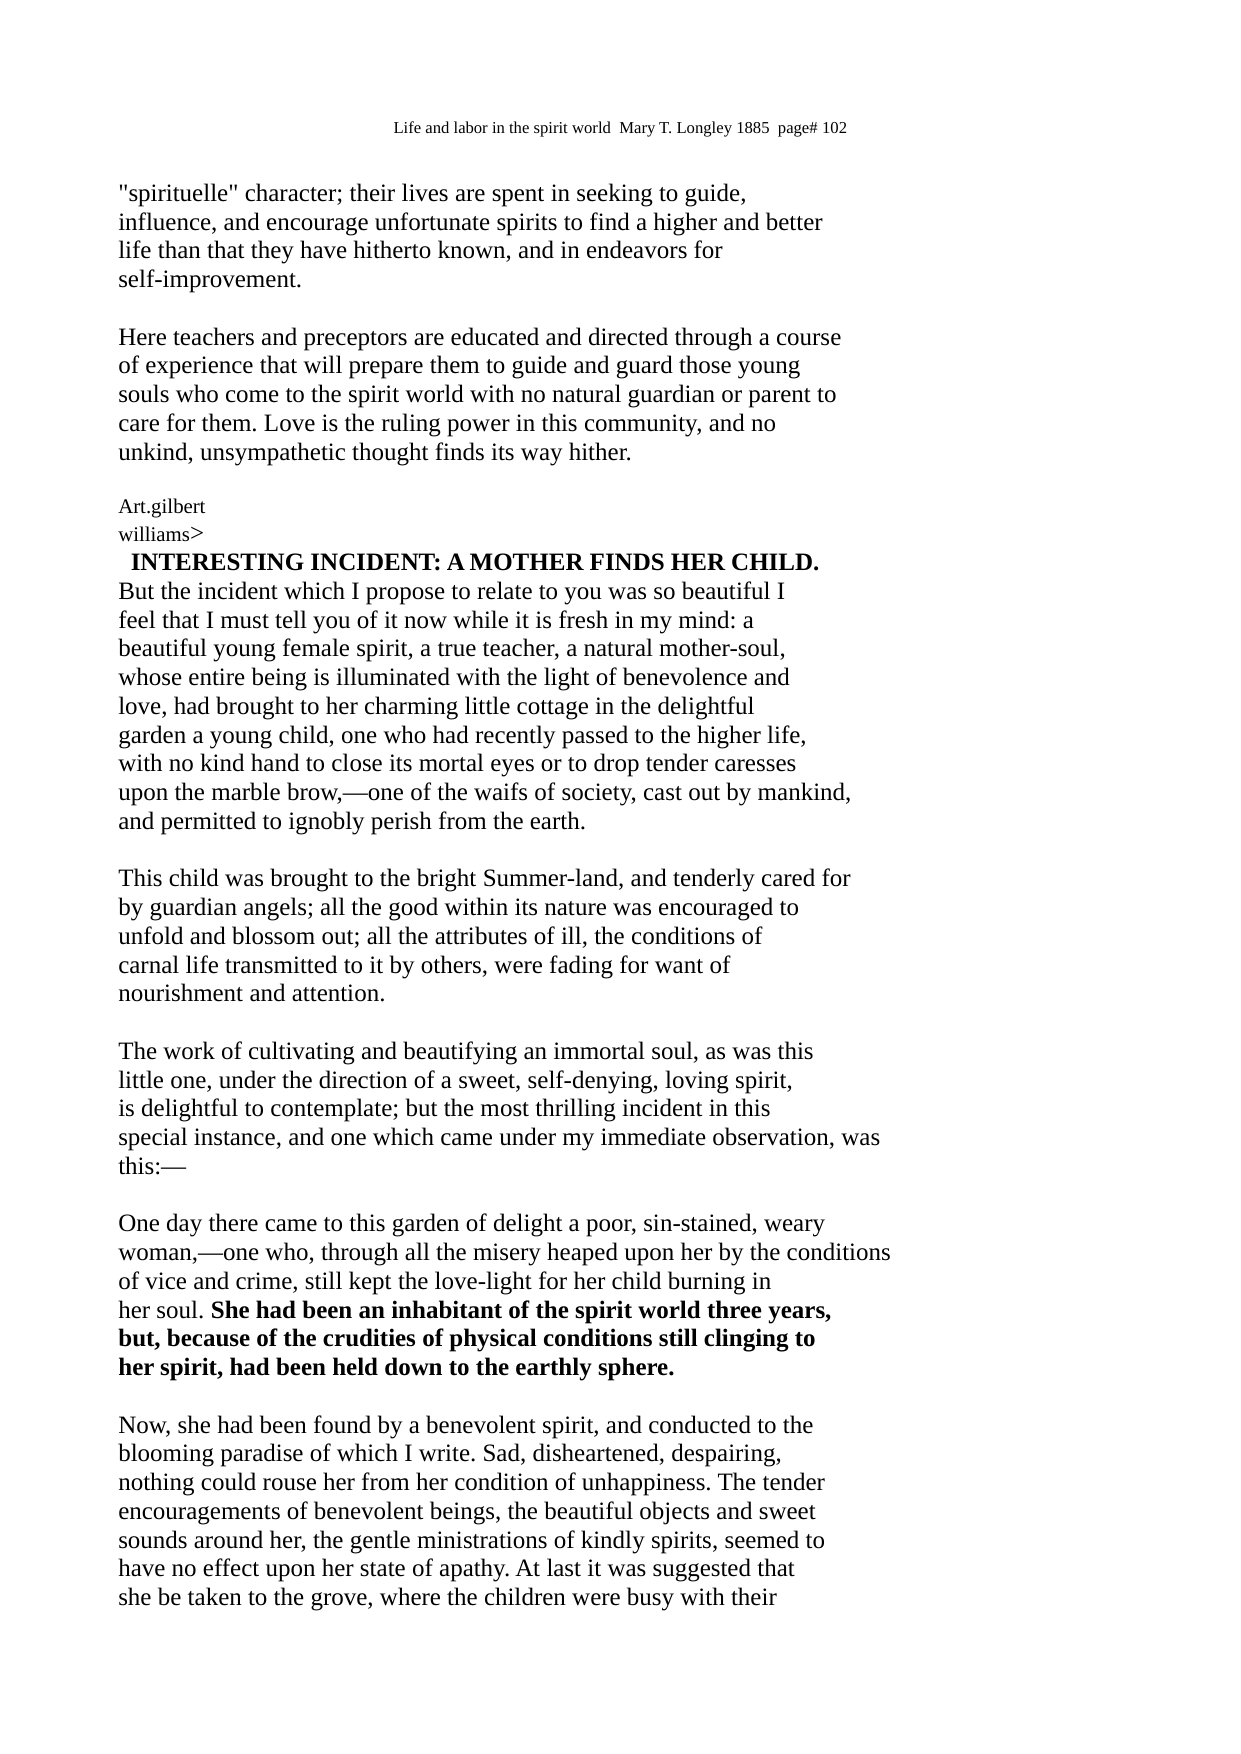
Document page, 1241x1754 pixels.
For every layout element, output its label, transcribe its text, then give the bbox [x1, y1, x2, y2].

text but, because of the crudities of physical conditions still clinging to [118, 1323, 1122, 1352]
text her soul. She had been an inhabitant of the spirit world three years, [118, 1295, 1122, 1323]
text by guardian angels; all the good within its nature was encouraged to [118, 892, 1122, 921]
text unfold and blossom out; all the attributes of ill, the conditions of [118, 921, 1122, 950]
text nothing could rouse her from her condition of unhappiness. The tender [118, 1467, 1122, 1496]
text this:— [118, 1151, 1122, 1180]
text is delightful to contemplate; but the most thrilling incident in this [118, 1093, 1122, 1122]
text garden a young child, one who had recently passed to the higher life, [118, 720, 1122, 748]
text sounds around her, the gentle ministrations of kindly spirits, seemed to [118, 1525, 1122, 1553]
text influence, and encourage unfortunate spirits to find a higher and better [118, 207, 1122, 236]
text nourishment and attention. [118, 978, 1122, 1007]
text carnal life transmitted to it by others, were fading for want of [118, 950, 1122, 978]
text One day there came to this garden of delight a poor, sin-stained, weary [118, 1208, 1122, 1237]
text Art.gilbert [118, 494, 1122, 518]
text upon the marble brow,—one of the waifs of society, cast out by mankind, [118, 777, 1122, 806]
text williams> [118, 518, 1122, 547]
text unkind, unsympathetic thought finds its way hither. [118, 437, 1122, 466]
text encouragements of benevolent beings, the beautiful objects and sweet [118, 1496, 1122, 1525]
text But the incident which I propose to relate to you was so beautiful I [118, 576, 1122, 605]
text Now, she had been found by a benevolent spirit, and conducted to the [118, 1410, 1122, 1438]
text life than that they have hitherto known, and in endeavors for [118, 236, 1122, 264]
text care for them. Love is the ruling power in this community, and no [118, 408, 1122, 437]
text souls who come to the spirit world with no natural guardian or parent to [118, 379, 1122, 408]
text blooming paradise of which I write. Sad, disheartened, despairing, [118, 1438, 1122, 1467]
text Here teachers and preceptors are educated and directed through a course [118, 322, 1122, 351]
text INTERESTING INCIDENT: A MOTHER FINDS HER CHILD. [118, 547, 1122, 576]
text her spirit, had been held down to the earthly sphere. [118, 1352, 1122, 1381]
text beautiful young female spirit, a true teacher, a natural mother-soul, [118, 633, 1122, 662]
text of experience that will prepare them to guide and guard those young [118, 351, 1122, 379]
text love, had brought to her charming little cottage in the delightful [118, 691, 1122, 720]
text self-improvement. [118, 264, 1122, 293]
text of vice and crime, still kept the love-light for her child burning in [118, 1266, 1122, 1295]
text she be taken to the grove, where the children were busy with their [118, 1582, 1122, 1611]
text feel that I must tell you of it now while it is fresh in my mind: a [118, 605, 1122, 633]
text "spirituelle" character; their lives are spent in seeking to guide, [118, 178, 1122, 207]
text have no effect upon her state of apathy. At last it was suggested that [118, 1553, 1122, 1582]
text This child was brought to the bright Summer-land, and tenderly cared for [118, 863, 1122, 892]
text little one, under the direction of a sweet, self-denying, loving spirit, [118, 1065, 1122, 1093]
text woman,—one who, through all the misery heaped upon her by the conditions [118, 1237, 1122, 1266]
text and permitted to ignobly perish from the earth. [118, 806, 1122, 835]
text with no kind hand to close its mortal eyes or to drop tender caresses [118, 748, 1122, 777]
text whose entire being is illuminated with the light of benevolence and [118, 662, 1122, 691]
text special instance, and one which came under my immediate observation, was [118, 1122, 1122, 1151]
text The work of cultivating and beautifying an immortal soul, as was this [118, 1036, 1122, 1065]
